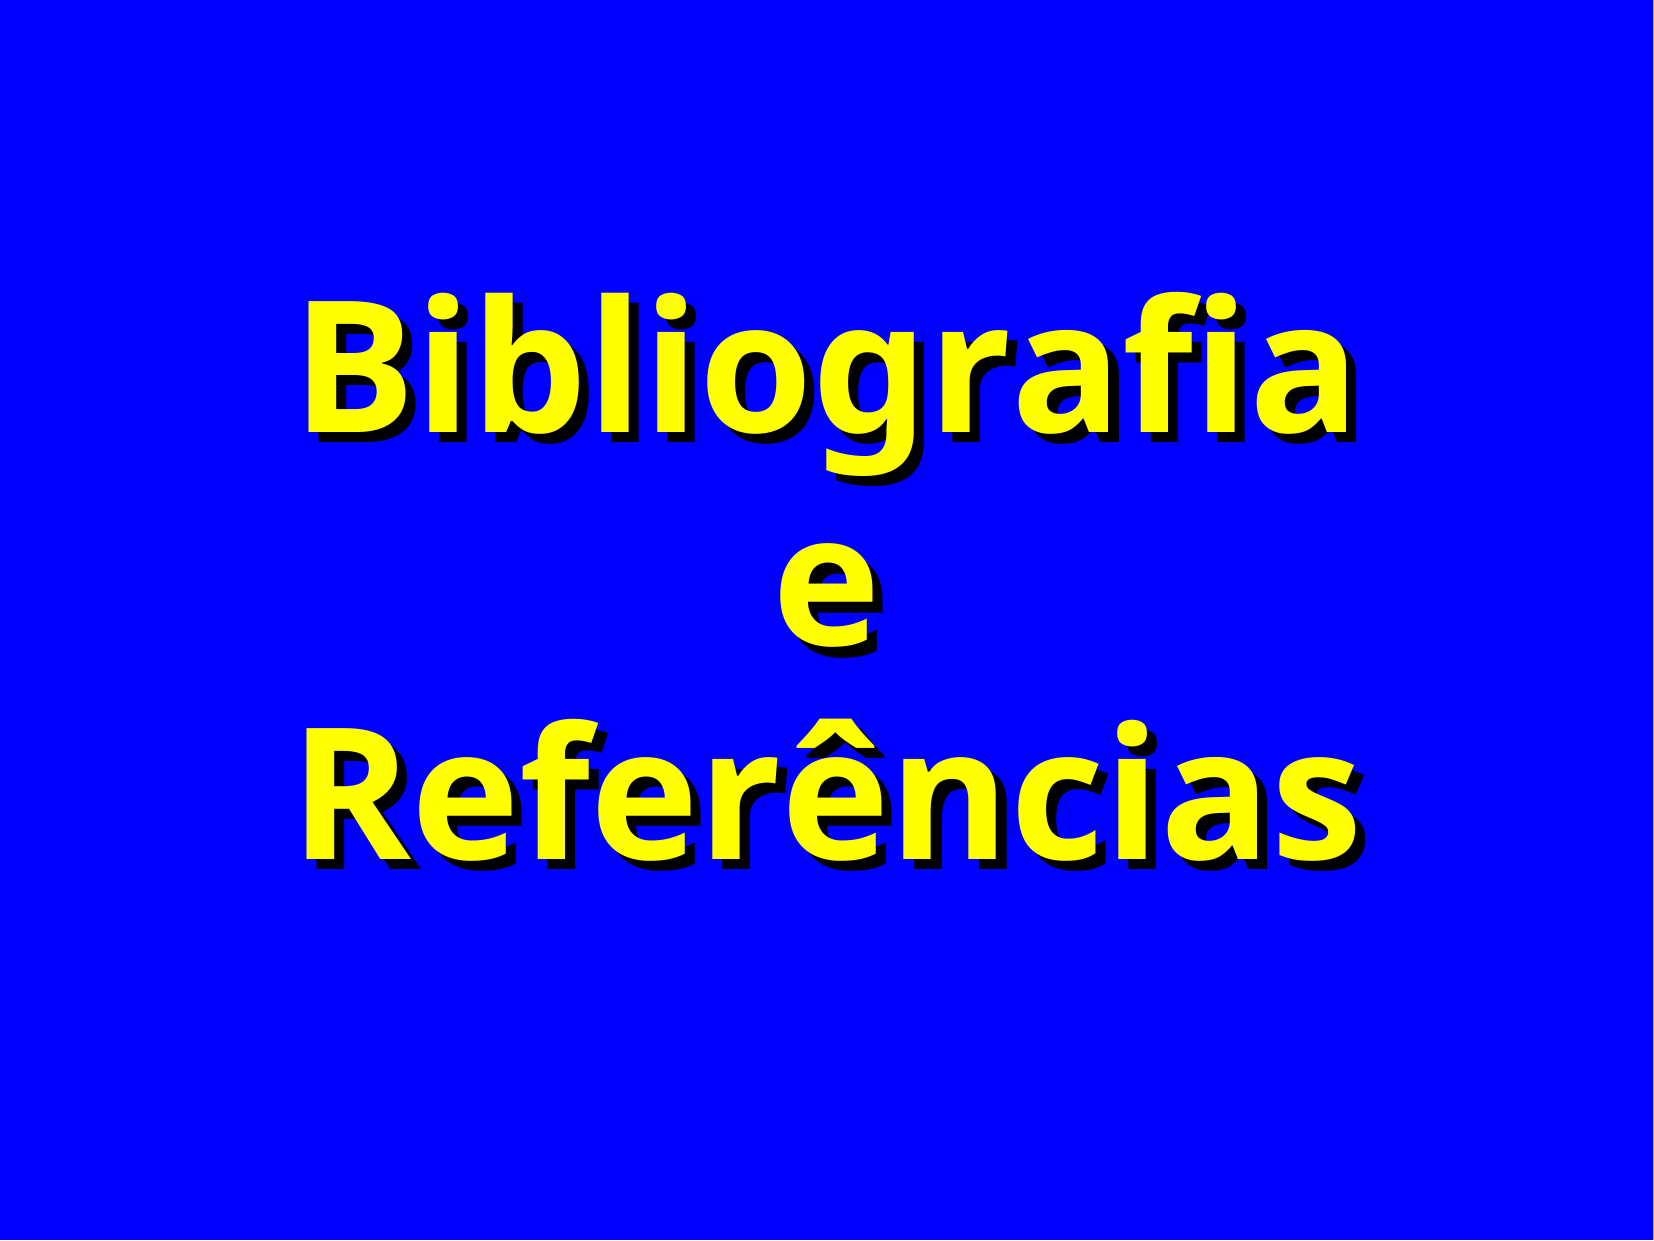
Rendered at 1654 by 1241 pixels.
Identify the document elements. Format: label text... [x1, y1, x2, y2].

text_box Bibliografia e Referências [82, 49, 1571, 1109]
